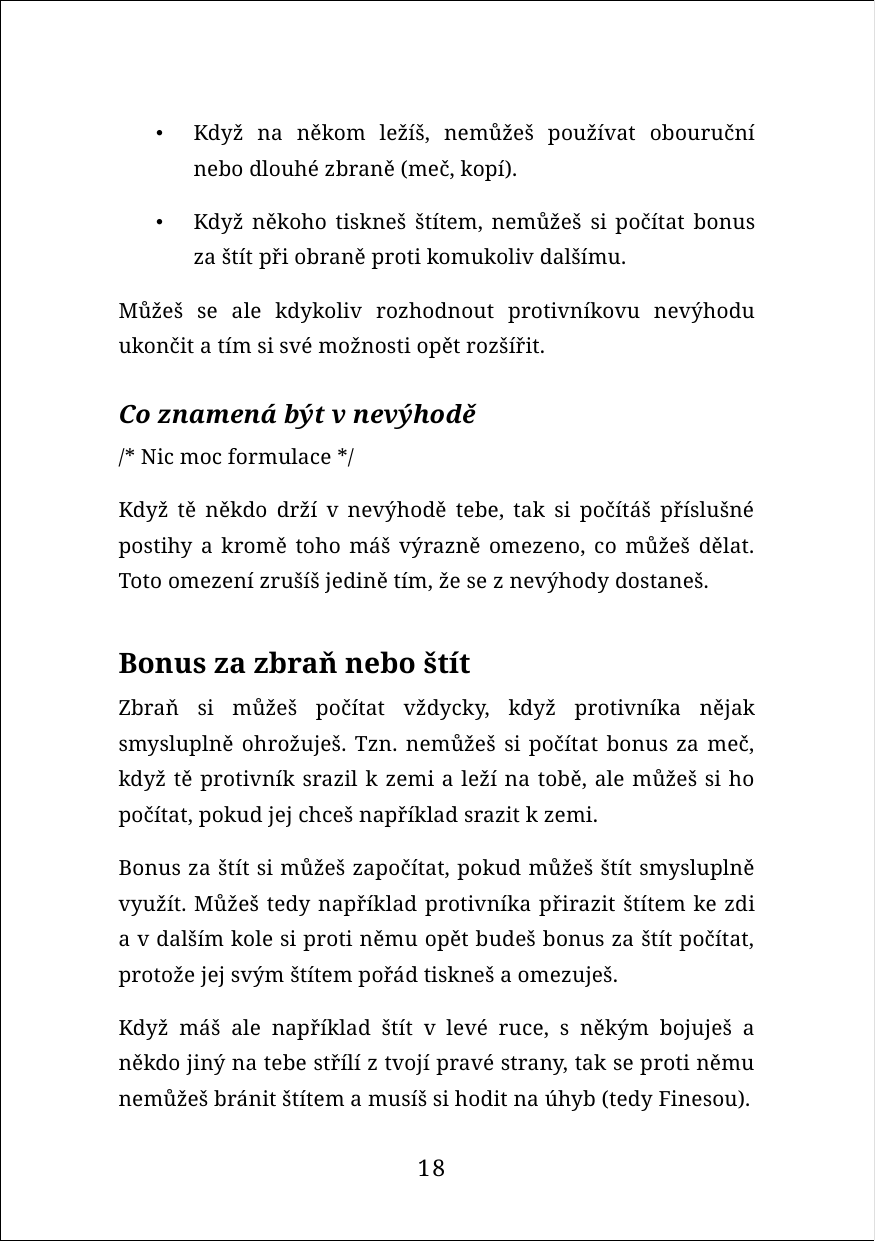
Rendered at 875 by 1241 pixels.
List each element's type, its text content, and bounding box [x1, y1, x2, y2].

subtitle Bonus za zbraň nebo štít [118, 643, 756, 682]
text Když máš ale například štít v levé ruce, s někým bojuješ a někdo jiný na tebe střílí z tvojí pravé strany, tak se proti němu nemůžeš bránit štítem a musíš si hodit na úhyb (tedy Finesou). [118, 1013, 756, 1112]
list Když někoho tiskneš štítem, nemůžeš si počítat bonus za štít při obraně proti komukoliv dalšímu. [156, 207, 756, 271]
text /* Nic moc formulace */ [118, 442, 756, 471]
text Bonus za štít si můžeš započítat, pokud můžeš štít smysluplně využít. Můžeš tedy například protivníka přirazit štítem ke zdi a v dalším kole si proti němu opět budeš bonus za štít počítat, protože jej svým štítem pořád tiskneš a omezuješ. [118, 853, 756, 988]
text Když tě někdo drží v nevýhodě tebe, tak si počítáš příslušné postihy a kromě toho máš výrazně omezeno, co můžeš dělat. Toto omezení zrušíš jedině tím, že se z nevýhody dostaneš. [118, 495, 756, 595]
subtitle Co znamená být v nevýhodě [118, 396, 756, 430]
text Zbraň si můžeš počítat vždycky, když protivníka nějak smysluplně ohrožuješ. Tzn. nemůžeš si počítat bonus za meč, když tě protivník srazil k zemi a leží na tobě, ale můžeš si ho počítat, pokud jej chceš například srazit k zemi. [118, 693, 756, 828]
text Můžeš se ale kdykoliv rozhodnout protivníkovu nevýhodu ukončit a tím si své možnosti opět rozšířit. [118, 296, 756, 360]
list Když na někom ležíš, nemůžeš používat obouruční nebo dlouhé zbraně (meč, kopí). [156, 118, 756, 182]
